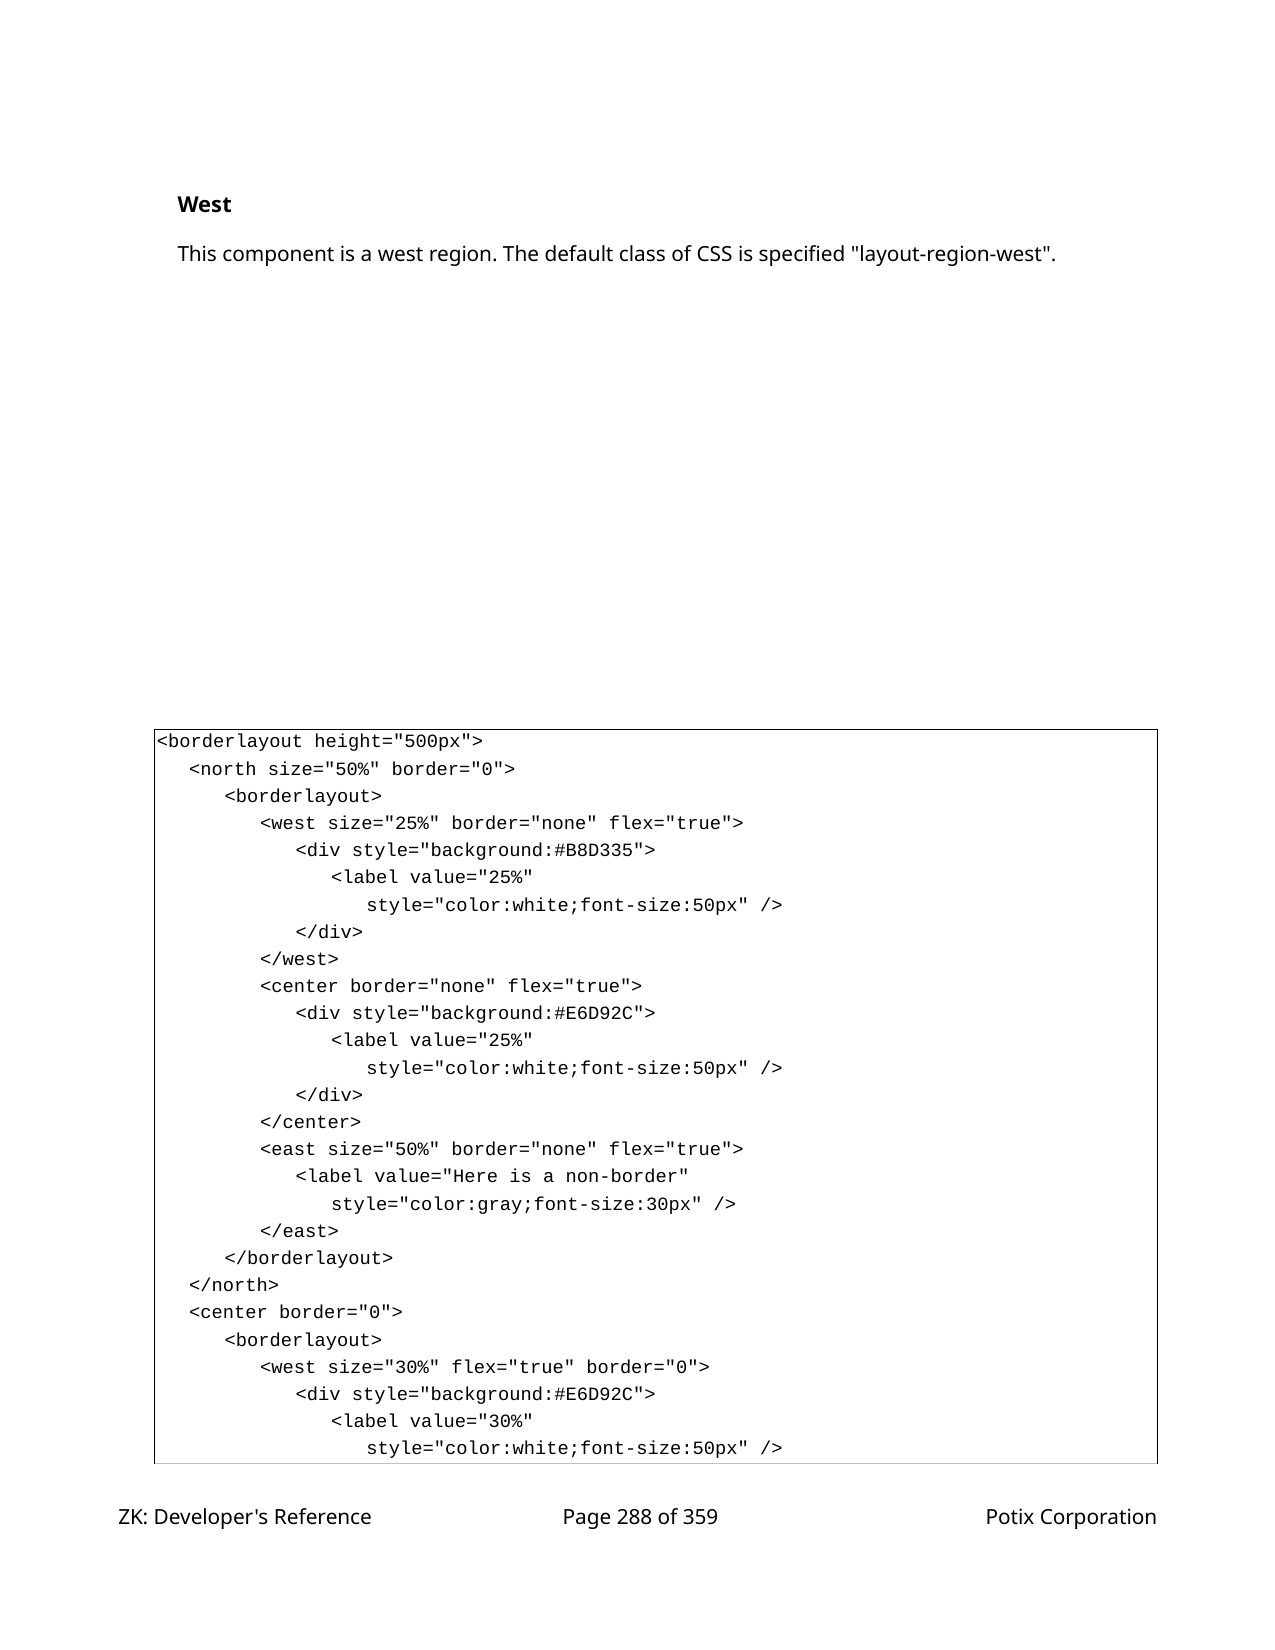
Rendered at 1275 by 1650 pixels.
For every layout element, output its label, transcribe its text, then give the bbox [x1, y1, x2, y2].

text style="color:white;font-size:50px" /> [155, 1436, 1157, 1463]
text <div style="background:#B8D335"> [155, 838, 1157, 862]
text style="color:white;font-size:50px" /> [155, 1056, 1157, 1080]
text <label value="25%" [155, 1028, 1157, 1053]
text </div> [155, 919, 1157, 944]
subtitle West [177, 189, 1157, 219]
text style="color:gray;font-size:30px" /> [155, 1191, 1157, 1216]
text style="color:white;font-size:50px" /> [155, 892, 1157, 917]
text <east size="50%" border="none" flex="true"> [155, 1137, 1157, 1161]
text </west> [155, 947, 1157, 971]
text <borderlayout> [155, 784, 1157, 808]
text <div style="background:#E6D92C"> [155, 1001, 1157, 1025]
text <div style="background:#E6D92C"> [155, 1382, 1157, 1406]
text <west size="25%" border="none" flex="true"> [155, 811, 1157, 835]
text <north size="50%" border="0"> [155, 756, 1157, 781]
text <borderlayout> [155, 1327, 1157, 1352]
text <borderlayout height="500px"> [155, 730, 1157, 753]
text <center border="none" flex="true"> [155, 974, 1157, 998]
text <label value="30%" [155, 1409, 1157, 1433]
text </center> [155, 1110, 1157, 1134]
text <label value="25%" [155, 865, 1157, 889]
text </north> [155, 1273, 1157, 1297]
text </east> [155, 1219, 1157, 1243]
text <center border="0"> [155, 1300, 1157, 1324]
text </div> [155, 1083, 1157, 1107]
text </borderlayout> [155, 1246, 1157, 1270]
text <label value="Here is a non-border" [155, 1164, 1157, 1188]
text This component is a west region. The default class of CSS is specified "layout-region-west". [177, 239, 1157, 268]
text <west size="30%" flex="true" border="0"> [155, 1354, 1157, 1379]
